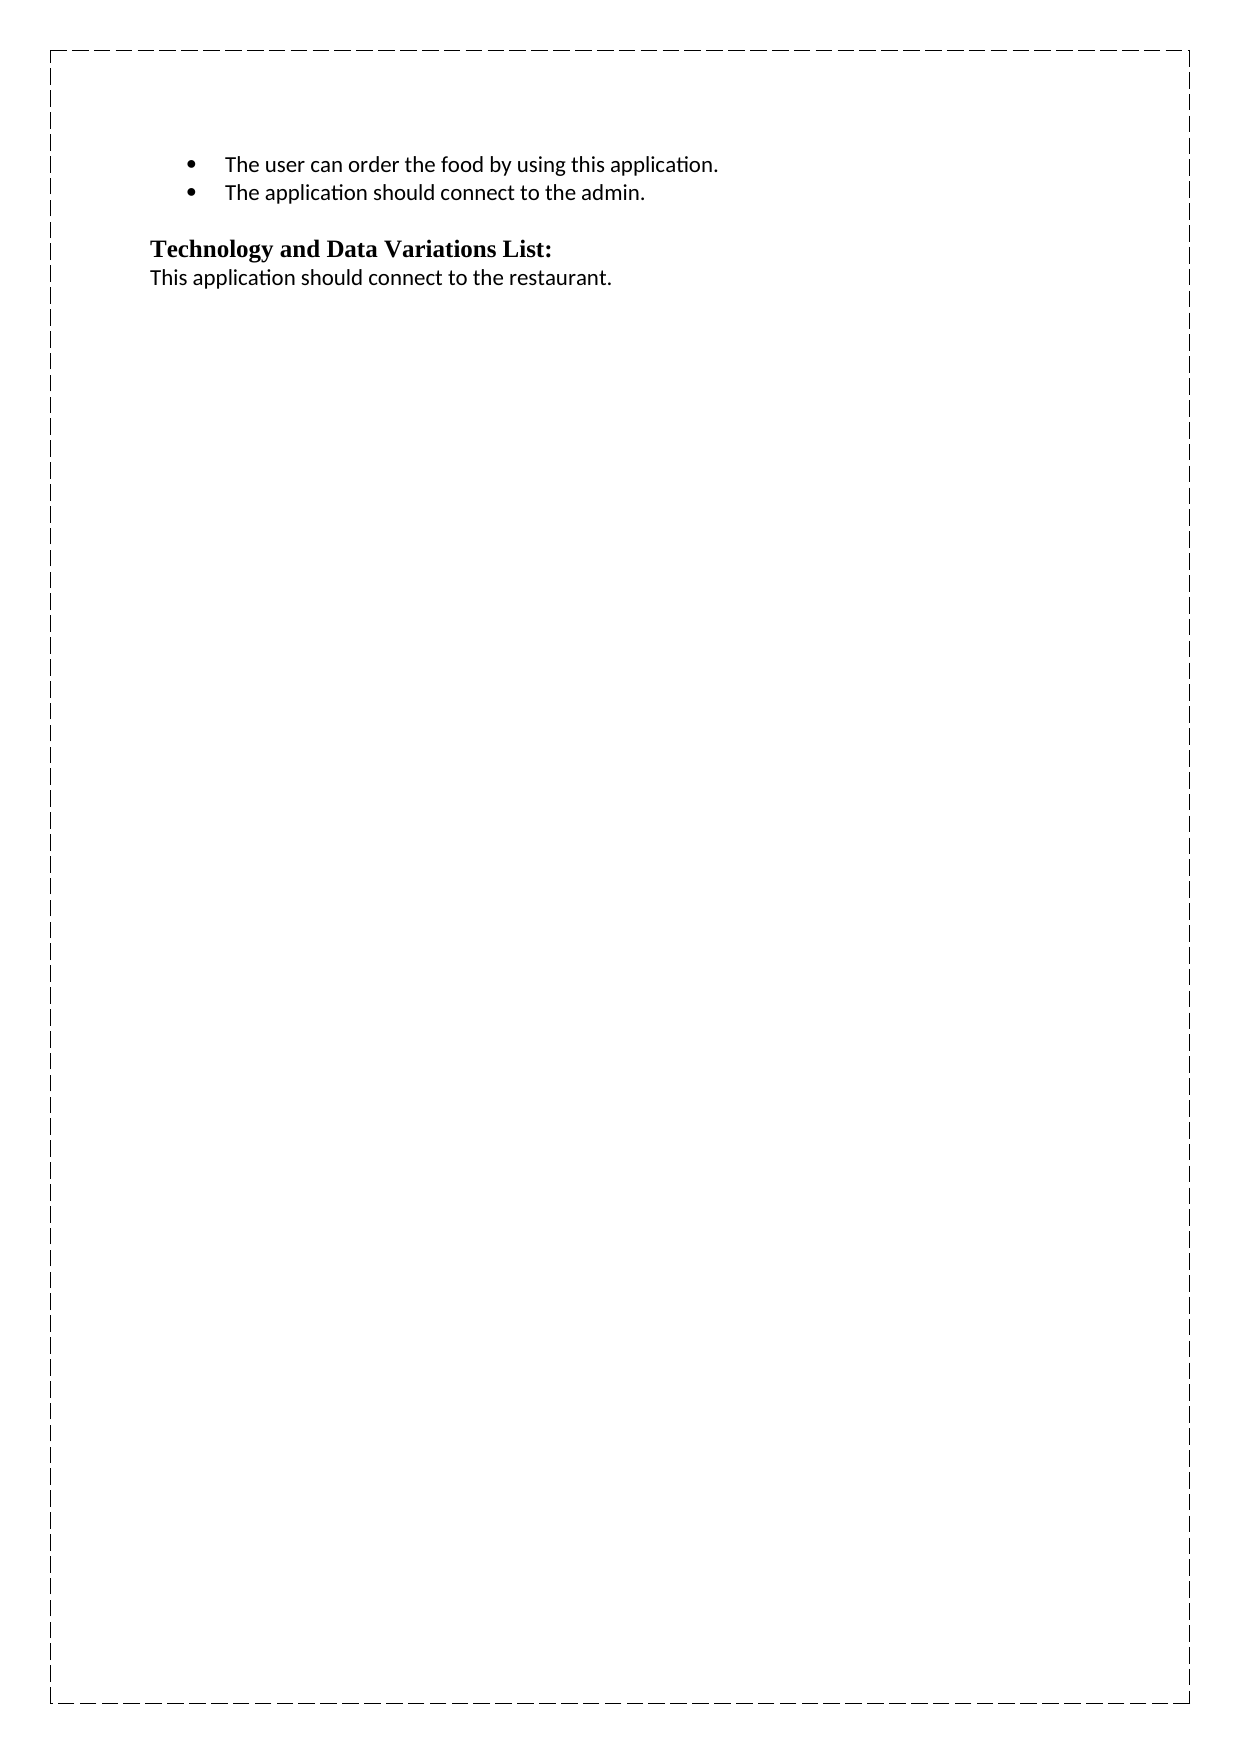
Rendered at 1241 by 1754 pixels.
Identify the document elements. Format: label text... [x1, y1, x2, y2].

list The user can order the food by using this application. [187, 150, 1090, 178]
text Technology and Data Variations List: [150, 234, 1090, 263]
text This application should connect to the restaurant. [150, 263, 1090, 291]
list The application should connect to the admin. [187, 178, 1090, 206]
